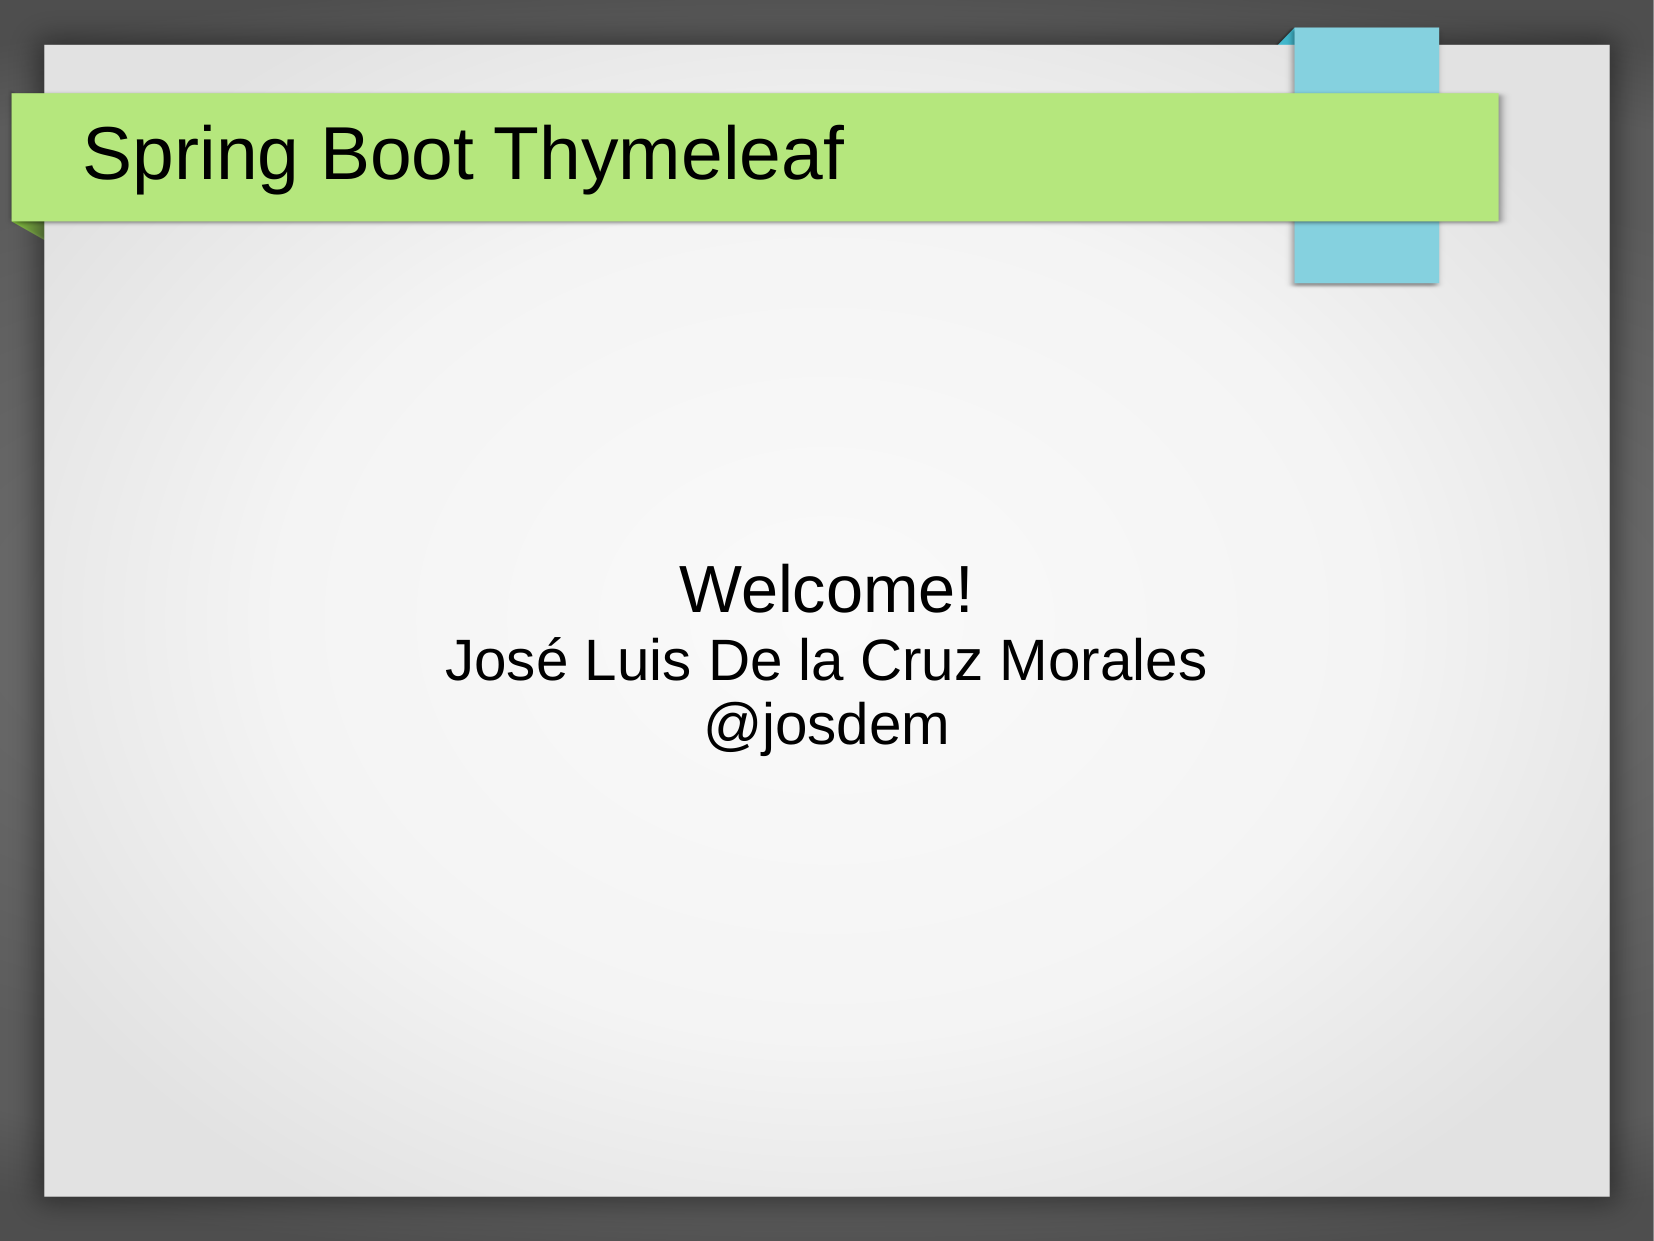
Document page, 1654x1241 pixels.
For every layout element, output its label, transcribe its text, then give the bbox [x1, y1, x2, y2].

title Spring Boot Thymeleaf [82, 94, 1264, 213]
picture [0, 0, 1654, 1241]
subtitle Welcome! José Luis De la Cruz Morales @josdem [82, 295, 1571, 1015]
